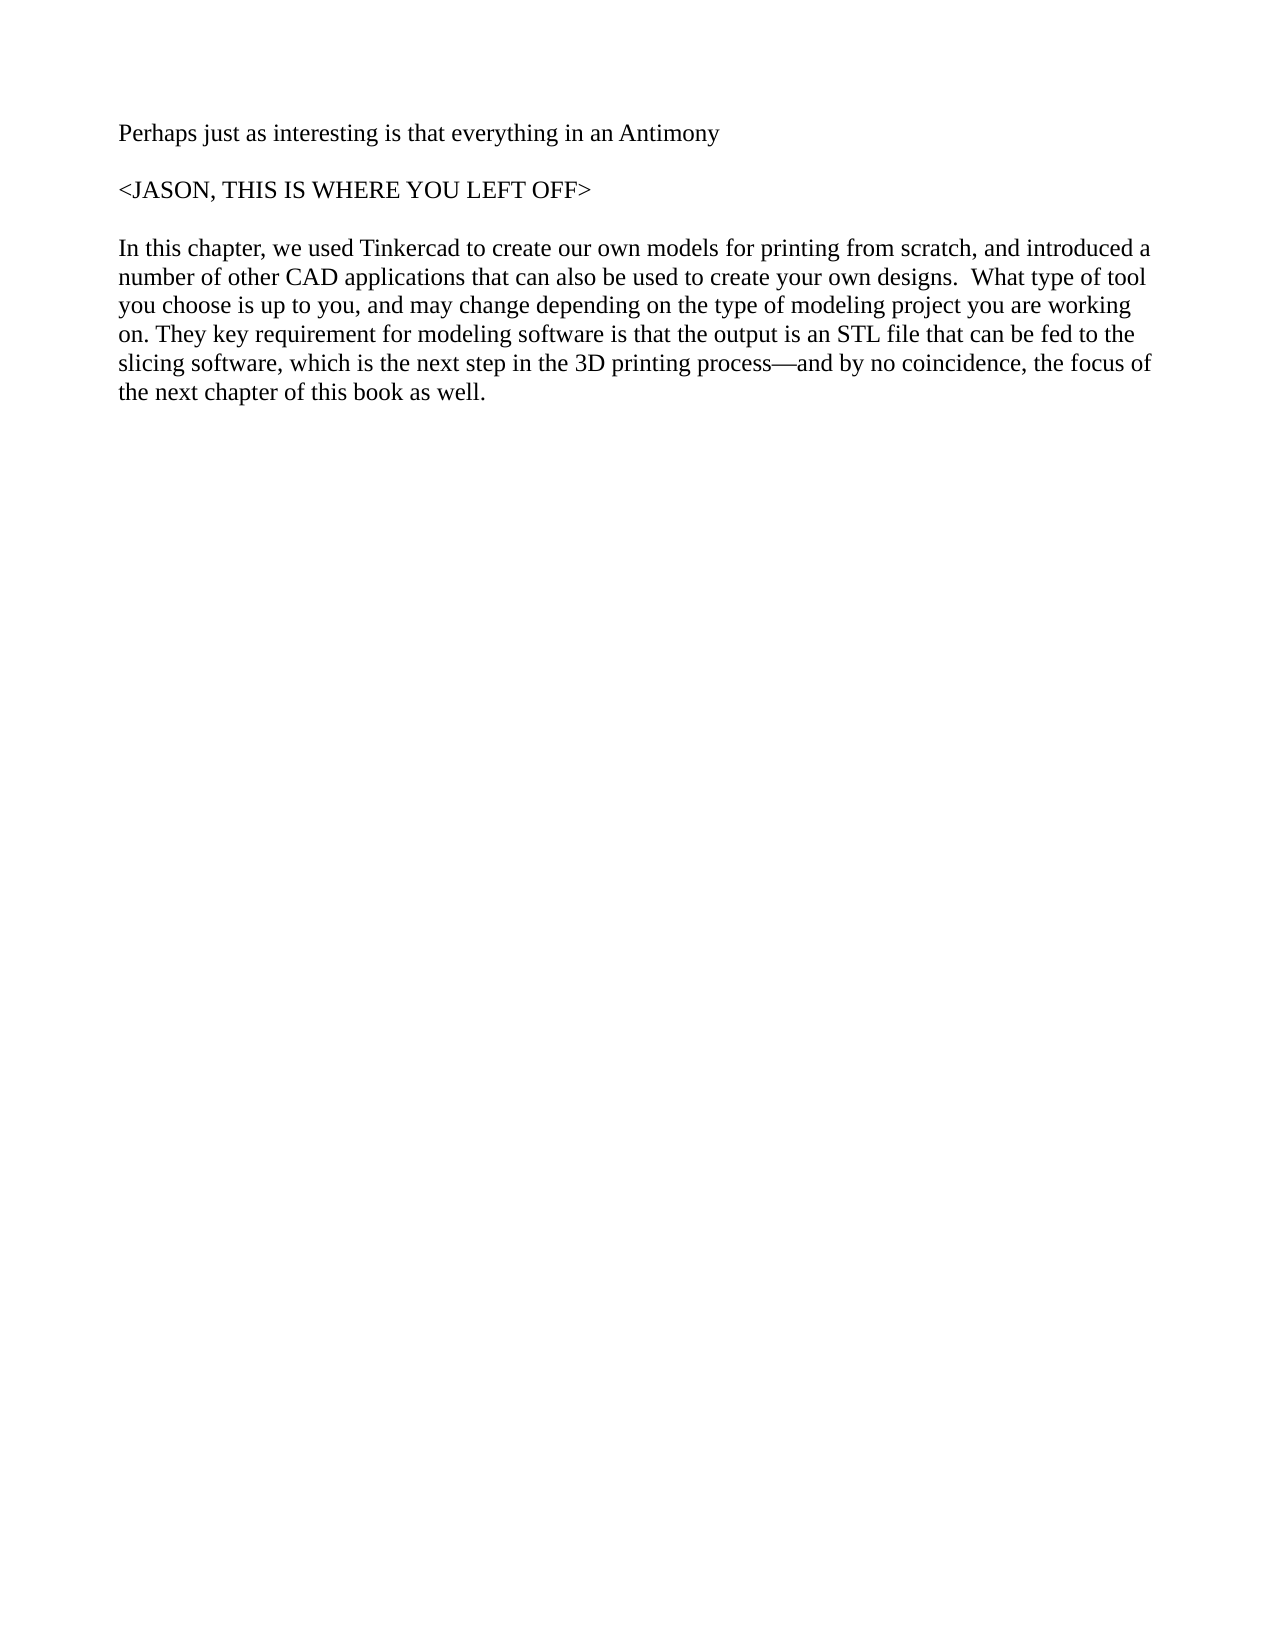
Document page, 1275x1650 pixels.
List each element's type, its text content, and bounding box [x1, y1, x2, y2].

text <JASON, THIS IS WHERE YOU LEFT OFF> [118, 176, 1157, 204]
text In this chapter, we used Tinkercad to create our own models for printing from scratch, and introduced a number of other CAD applications that can also be used to create your own designs. What type of tool you choose is up to you, and may change depending on the type of modeling project you are working on. They key requirement for modeling software is that the output is an STL file that can be fed to the slicing software, which is the next step in the 3D printing process—and by no coincidence, the focus of the next chapter of this book as well. [118, 233, 1157, 406]
text Perhaps just as interesting is that everything in an Antimony [118, 118, 1157, 147]
